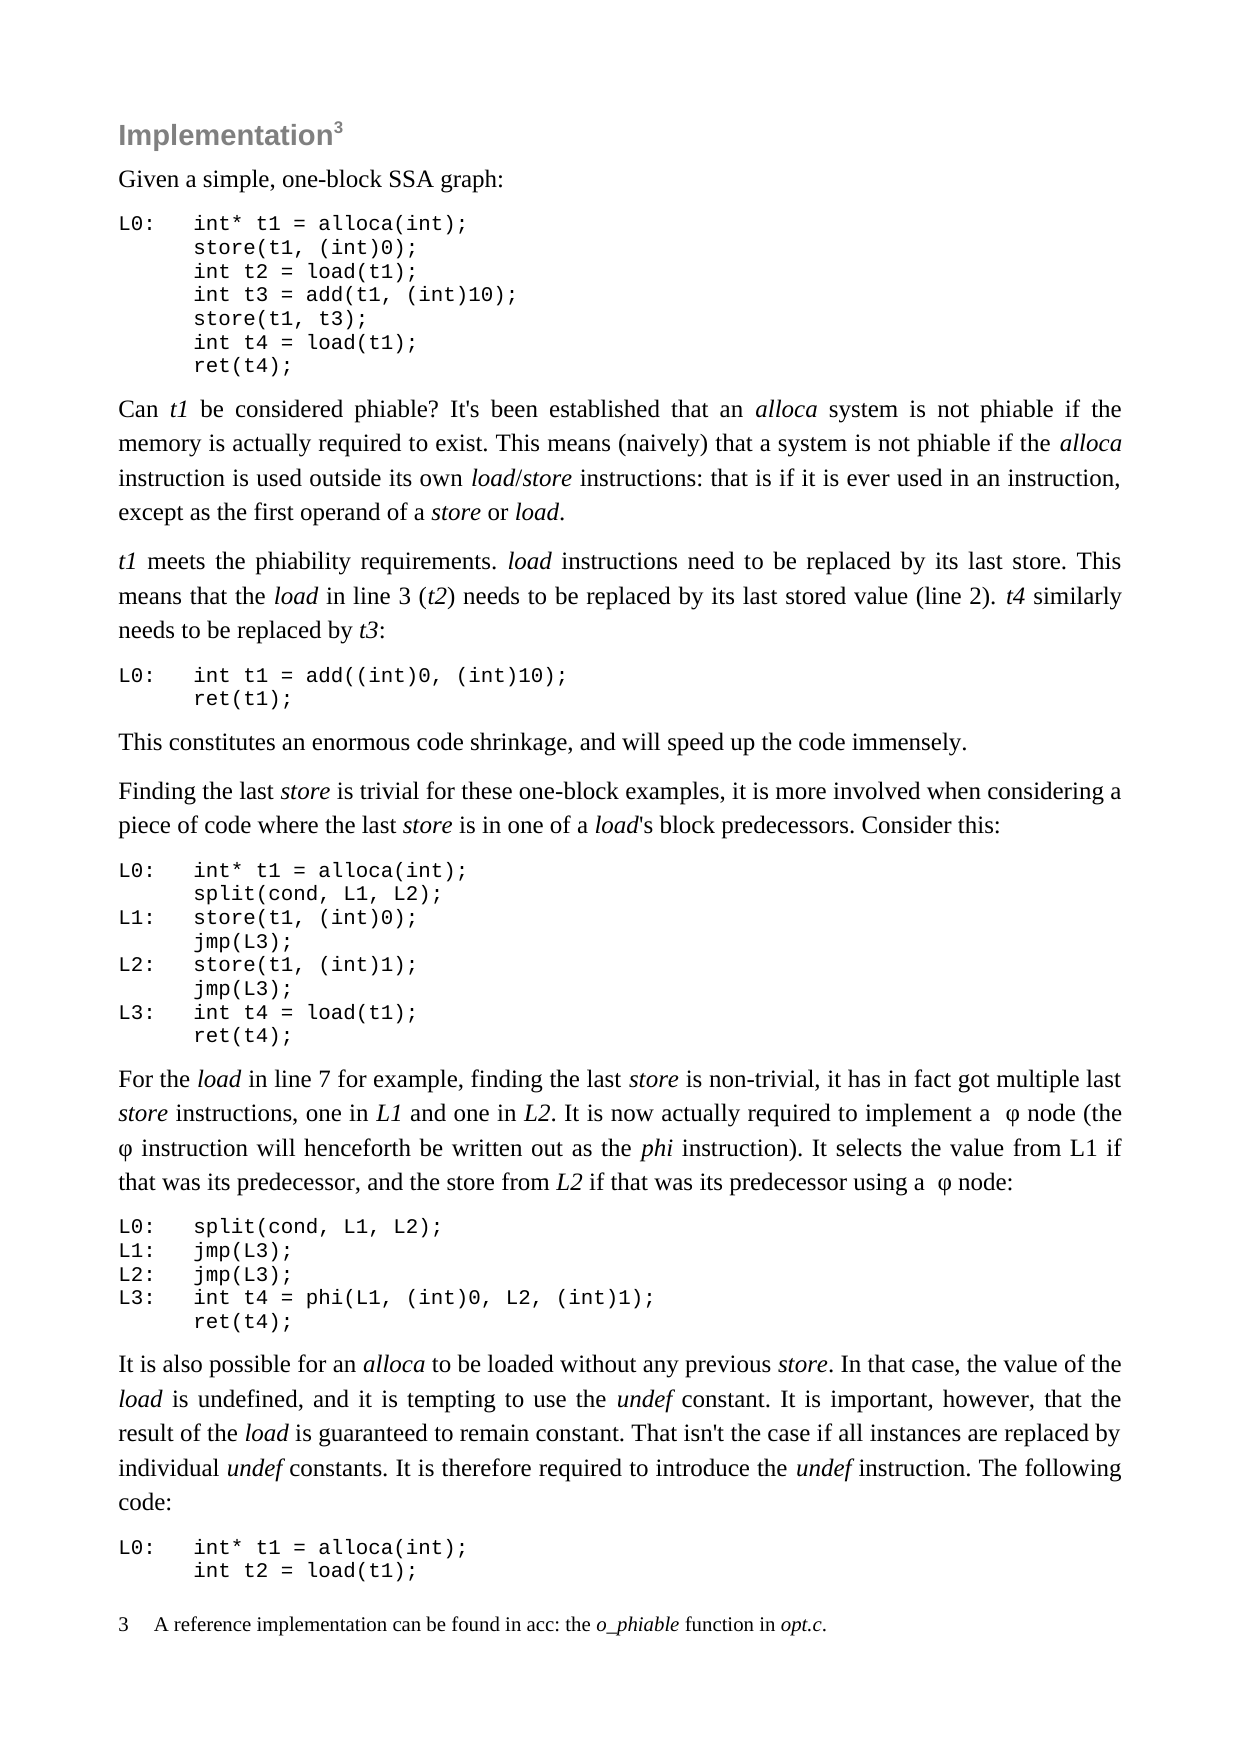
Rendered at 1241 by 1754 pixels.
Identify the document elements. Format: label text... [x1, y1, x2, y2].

text Can t1 be considered phiable? It's been established that an alloca system is not phiable if the memory is actually required to exist. This means (naively) that a system is not phiable if the alloca instruction is used outside its own load/store instructions: that is if it is ever used in an instruction, except as the first operand of a store or load. [118, 394, 1122, 526]
text Given a simple, one-block SSA graph: [118, 164, 1122, 193]
text Finding the last store is trivial for these one-block examples, it is more involved when considering a piece of code where the last store is in one of a load's block predecessors. Consider this: [118, 776, 1122, 839]
text This constitutes an enormous code shrinkage, and will speed up the code immensely. [118, 727, 1122, 756]
text L0: int* t1 = alloca(int); split(cond, L1, L2); L1: store(t1, (int)0); jmp(L3); L2: store(t1, (int)1); jmp(L3); L3: int t4 = load(t1); ret(t4); [118, 860, 1122, 1049]
text t1 meets the phiability requirements. load instructions need to be replaced by its last store. This means that the load in line 3 (t2) needs to be replaced by its last stored value (line 2). t4 similarly needs to be replaced by t3: [118, 546, 1122, 644]
subtitle Implementation [118, 118, 1122, 152]
text It is also possible for an alloca to be loaded without any previous store. In that case, the value of the load is undefined, and it is tempting to use the undef constant. It is important, however, that the result of the load is guaranteed to remain constant. That isn't the case if all instances are replaced by individual undef constants. It is therefore required to introduce the undef instruction. The following code: [118, 1349, 1122, 1516]
text For the load in line 7 for example, finding the last store is non-trivial, it has in fact got multiple last store instructions, one in L1 and one in L2. It is now actually required to implement a φ node (the φ instruction will henceforth be written out as the phi instruction). It selects the value from L1 if that was its predecessor, and the store from L2 if that was its predecessor using a φ node: [118, 1064, 1122, 1196]
text A reference implementation can be found in acc: the o_phiable function in opt.c. [118, 1612, 1122, 1636]
text L0: int* t1 = alloca(int); int t2 = load(t1); [118, 1537, 1122, 1584]
text L0: int* t1 = alloca(int); store(t1, (int)0); int t2 = load(t1); int t3 = add(t1, (int)10); store(t1, t3); int t4 = load(t1); ret(t4); [118, 213, 1122, 379]
text L0: int t1 = add((int)0, (int)10); ret(t1); [118, 665, 1122, 712]
text L0: split(cond, L1, L2); L1: jmp(L3); L2: jmp(L3); L3: int t4 = phi(L1, (int)0, L2, (int)1); ret(t4); [118, 1216, 1122, 1335]
